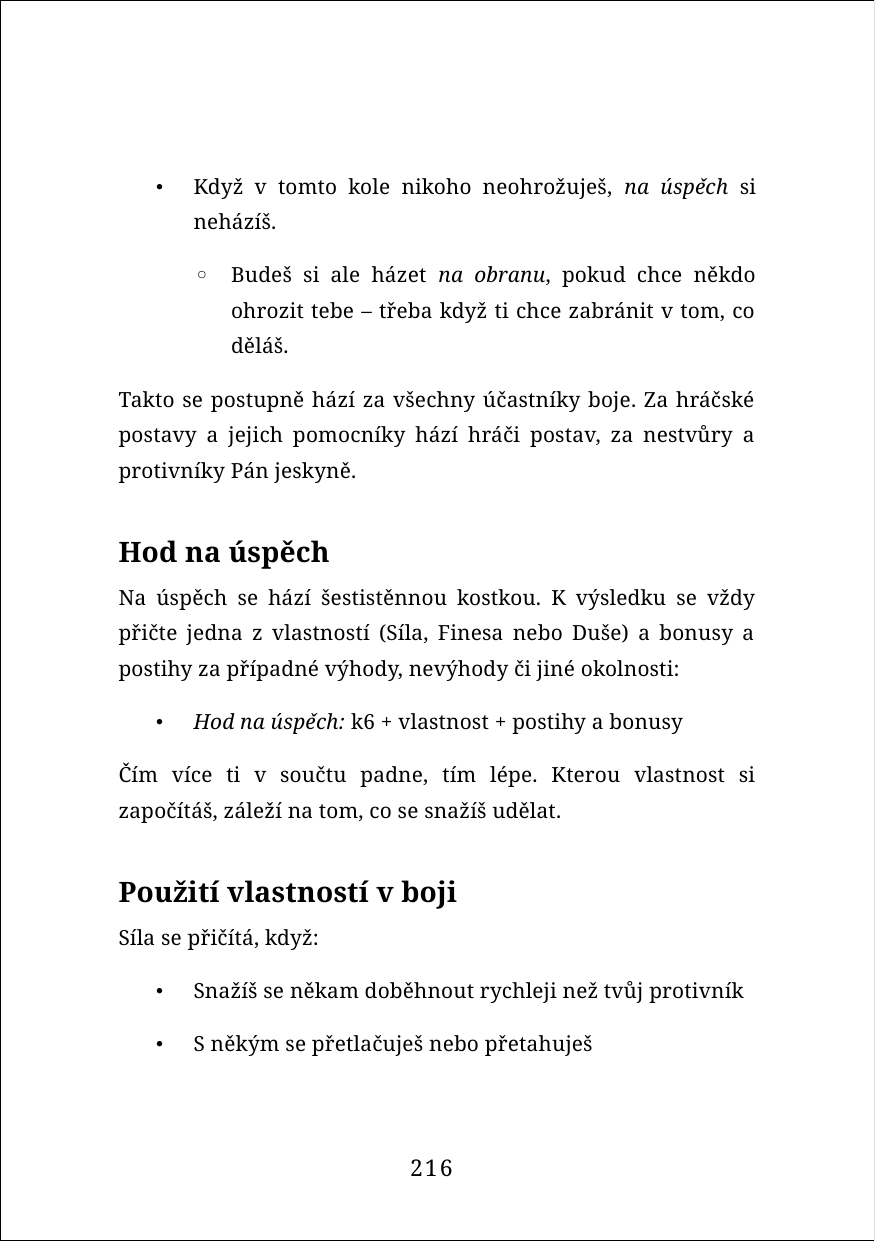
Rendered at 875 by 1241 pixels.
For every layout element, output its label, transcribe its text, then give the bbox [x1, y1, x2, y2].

text Čím více ti v součtu padne, tím lépe. Kterou vlastnost si započítáš, záleží na tom, co se snažíš udělat. [118, 760, 756, 824]
list Když v tomto kole nikoho neohrožuješ, na úspěch si neházíš. [156, 172, 756, 236]
list Hod na úspěch: k6 + vlastnost + postihy a bonusy [156, 707, 756, 736]
subtitle Hod na úspěch [118, 533, 756, 571]
subtitle Použití vlastností v boji [118, 873, 756, 911]
text Takto se postupně hází za všechny účastníky boje. Za hráčské postavy a jejich pomocníky hází hráči postav, za nestvůry a protivníky Pán jeskyně. [118, 385, 756, 484]
text Na úspěch se hází šestistěnnou kostkou. K výsledku se vždy přičte jedna z vlastností (Síla, Finesa nebo Duše) a bonusy a postihy za případné výhody, nevýhody či jiné okolnosti: [118, 583, 756, 682]
list Budeš si ale házet na obranu, pokud chce někdo ohrozit tebe – třeba když ti chce zabránit v tom, co děláš. [193, 261, 756, 360]
list S někým se přetlačuješ nebo přetahuješ [156, 1029, 756, 1058]
text Síla se přičítá, když: [118, 923, 756, 951]
list Snažíš se někam doběhnout rychleji než tvůj protivník [156, 976, 756, 1004]
